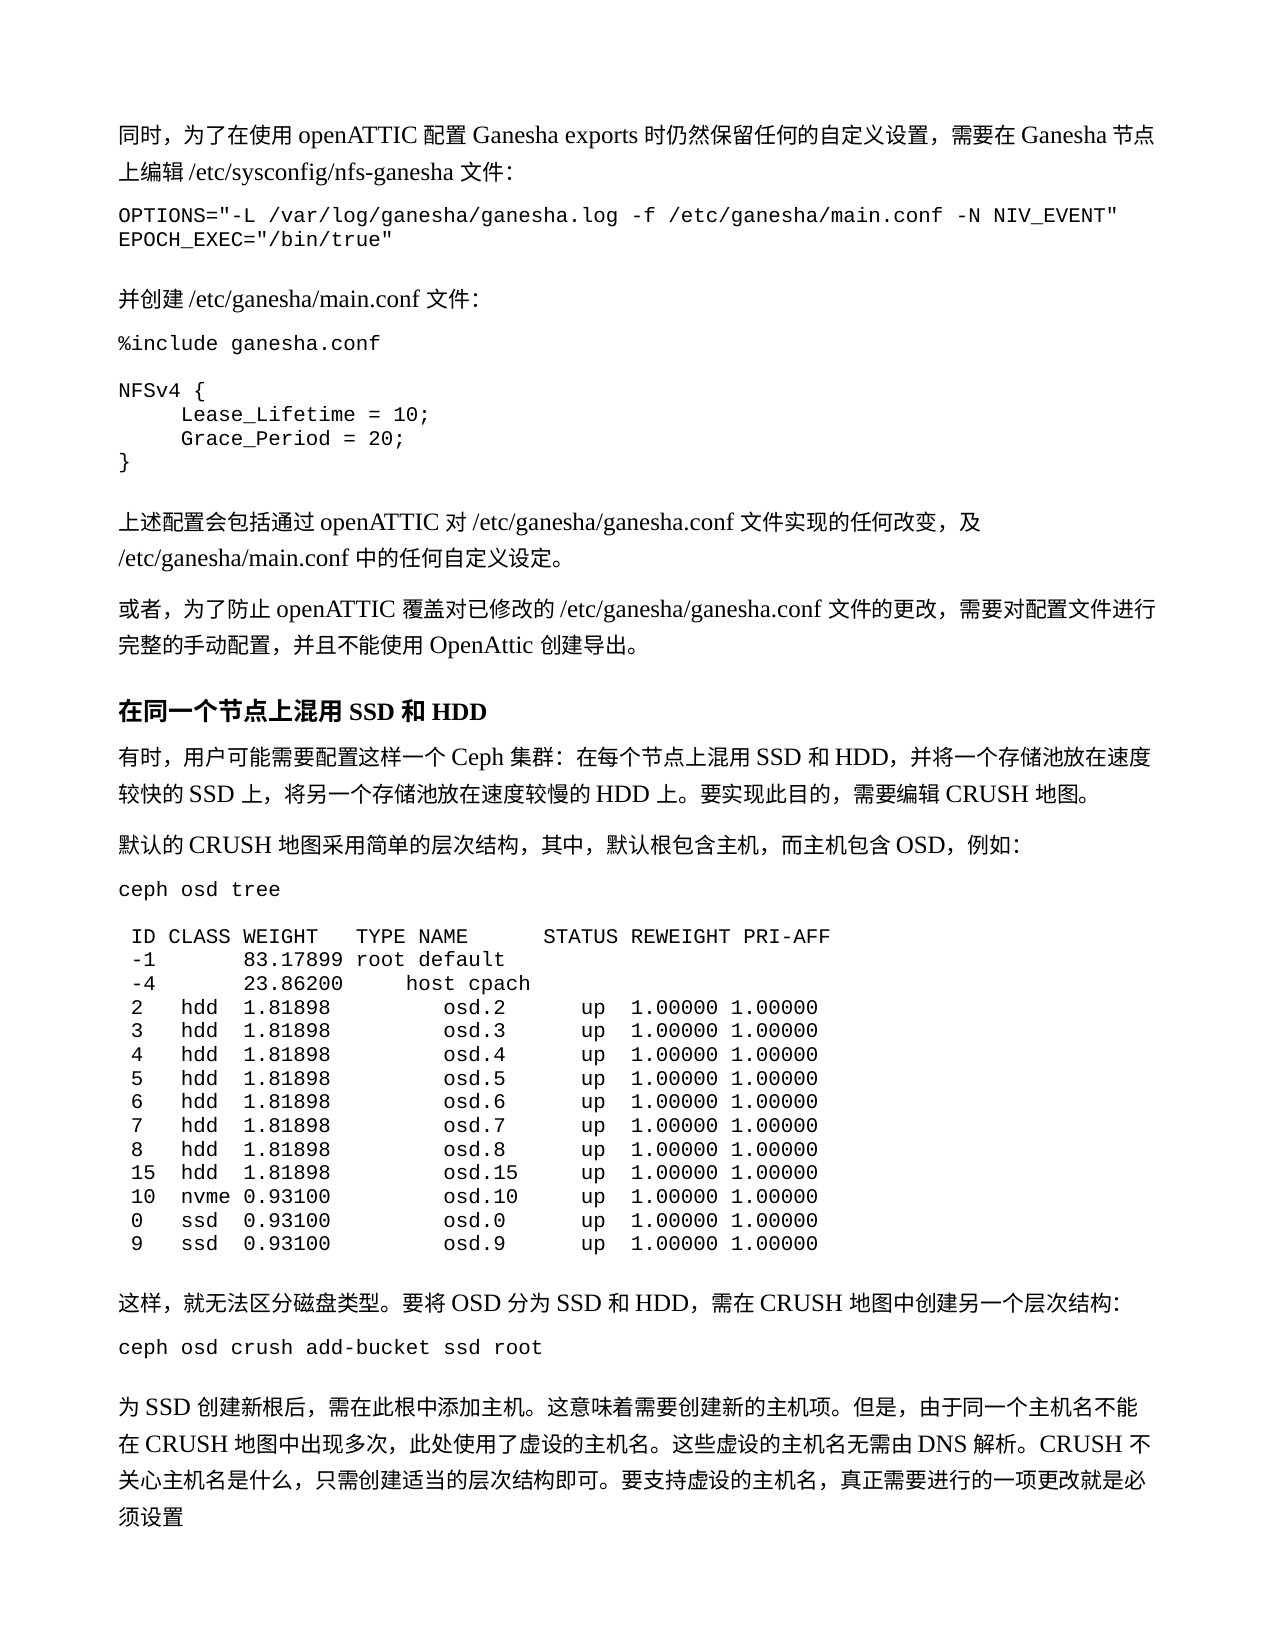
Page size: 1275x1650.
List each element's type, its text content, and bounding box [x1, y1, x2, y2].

text 9 ssd 0.93100 osd.9 up 1.00000 1.00000 [118, 1233, 1157, 1257]
text Lease_Lifetime = 10; [118, 404, 1157, 428]
text 为 SSD 创建新根后，需在此根中添加主机。这意味着需要创建新的主机项。但是，由于同一个主机名不能在 CRUSH 地图中出现多次，此处使用了虚设的主机名。这些虚设的主机名无需由 DNS 解析。CRUSH 不关心主机名是什么，只需创建适当的层次结构即可。要支持虚设的主机名，真正需要进行的一项更改就是必须设置 [118, 1390, 1157, 1531]
subtitle 在同一个节点上混用 SSD 和 HDD [118, 692, 1157, 728]
text -4 23.86200 host cpach [118, 973, 1157, 997]
text 有时，用户可能需要配置这样一个 Ceph 集群：在每个节点上混用 SSD 和 HDD，并将一个存储池放在速度较快的 SSD 上，将另一个存储池放在速度较慢的 HDD 上。要实现此目的，需要编辑 CRUSH 地图。 [118, 740, 1157, 808]
text 15 hdd 1.81898 osd.15 up 1.00000 1.00000 [118, 1162, 1157, 1186]
text %include ganesha.conf [118, 333, 1157, 357]
text 6 hdd 1.81898 osd.6 up 1.00000 1.00000 [118, 1091, 1157, 1115]
text 同时，为了在使用 openATTIC 配置 Ganesha exports 时仍然保留任何的自定义设置，需要在Ganesha节点上编辑 /etc/sysconfig/nfs-ganesha 文件： [118, 118, 1157, 186]
text 5 hdd 1.81898 osd.5 up 1.00000 1.00000 [118, 1068, 1157, 1091]
text 并创建 /etc/ganesha/main.conf 文件： [118, 282, 1157, 314]
text 这样，就无法区分磁盘类型。要将 OSD 分为 SSD 和 HDD，需在 CRUSH 地图中创建另一个层次结构： [118, 1286, 1157, 1318]
text 2 hdd 1.81898 osd.2 up 1.00000 1.00000 [118, 997, 1157, 1020]
text OPTIONS="-L /var/log/ganesha/ganesha.log -f /etc/ganesha/main.conf -N NIV_EVENT" [118, 205, 1157, 229]
text 或者，为了防止 openATTIC 覆盖对已修改的 /etc/ganesha/ganesha.conf 文件的更改，需要对配置文件进行完整的手动配置，并且不能使用 OpenAttic 创建导出。 [118, 592, 1157, 660]
text 10 nvme 0.93100 osd.10 up 1.00000 1.00000 [118, 1186, 1157, 1209]
text -1 83.17899 root default [118, 949, 1157, 973]
text 3 hdd 1.81898 osd.3 up 1.00000 1.00000 [118, 1020, 1157, 1044]
text 默认的 CRUSH 地图采用简单的层次结构，其中，默认根包含主机，而主机包含 OSD，例如： [118, 828, 1157, 859]
text ceph osd tree [118, 878, 1157, 902]
text 上述配置会包括通过 openATTIC 对 /etc/ganesha/ganesha.conf 文件实现的任何改变，及 /etc/ganesha/main.conf 中的任何自定义设定。 [118, 504, 1157, 572]
text ceph osd crush add-bucket ssd root [118, 1337, 1157, 1361]
text 7 hdd 1.81898 osd.7 up 1.00000 1.00000 [118, 1115, 1157, 1139]
text EPOCH_EXEC="/bin/true" [118, 229, 1157, 253]
text ID CLASS WEIGHT TYPE NAME STATUS REWEIGHT PRI-AFF [118, 926, 1157, 949]
text Grace_Period = 20; [118, 428, 1157, 451]
text 8 hdd 1.81898 osd.8 up 1.00000 1.00000 [118, 1139, 1157, 1162]
text 0 ssd 0.93100 osd.0 up 1.00000 1.00000 [118, 1209, 1157, 1233]
text } [118, 451, 1157, 475]
text NFSv4 { [118, 380, 1157, 404]
text 4 hdd 1.81898 osd.4 up 1.00000 1.00000 [118, 1044, 1157, 1068]
